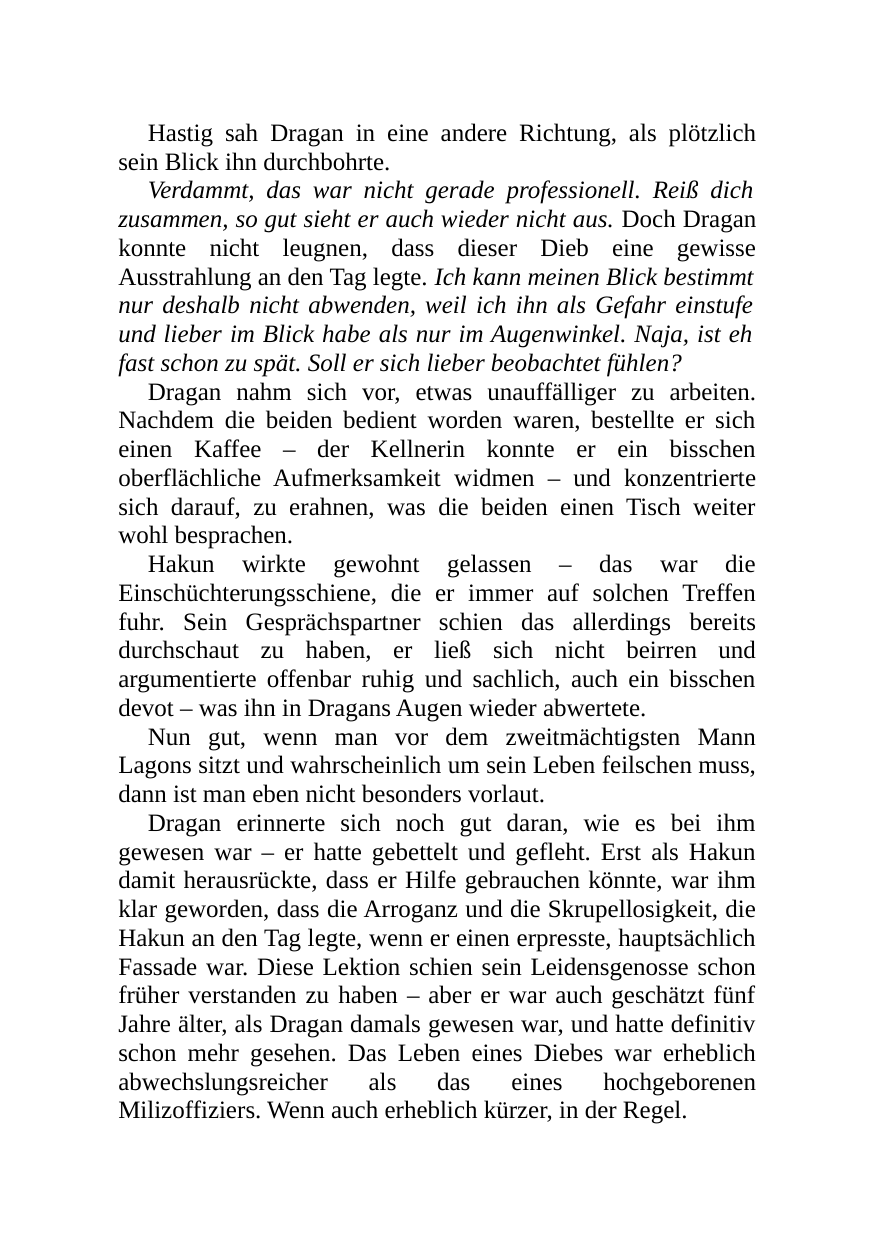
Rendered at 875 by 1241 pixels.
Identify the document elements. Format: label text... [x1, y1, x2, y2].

text Dragan erinnerte sich noch gut daran, wie es bei ihm gewesen war – er hatte gebettelt und gefleht. Erst als Hakun damit herausrückte, dass er Hilfe gebrauchen könnte, war ihm klar geworden, dass die Arroganz und die Skrupellosigkeit, die Hakun an den Tag legte, wenn er einen erpresste, hauptsächlich Fassade war. Diese Lektion schien sein Leidensgenosse schon früher verstanden zu haben – aber er war auch geschätzt fünf Jahre älter, als Dragan damals gewesen war, und hatte definitiv schon mehr gesehen. Das Leben eines Diebes war erheblich abwechslungsreicher als das eines hochgeborenen Milizoffiziers. Wenn auch erheblich kürzer, in der Regel. [118, 808, 756, 1124]
text Hastig sah Dragan in eine andere Richtung, als plötzlich sein Blick ihn durchbohrte. [118, 118, 756, 176]
text Nun gut, wenn man vor dem zweitmächtigsten Mann Lagons sitzt und wahrscheinlich um sein Leben feilschen muss, dann ist man eben nicht besonders vorlaut. [118, 722, 756, 808]
text Verdammt, das war nicht gerade professionell. Reiß dich zusammen, so gut sieht er auch wieder nicht aus. Doch Dragan konnte nicht leugnen, dass dieser Dieb eine gewisse Ausstrahlung an den Tag legte. Ich kann meinen Blick bestimmt nur deshalb nicht abwenden, weil ich ihn als Gefahr einstufe und lieber im Blick habe als nur im Augenwinkel. Naja, ist eh fast schon zu spät. Soll er sich lieber beobachtet fühlen? [118, 176, 756, 377]
text Hakun wirkte gewohnt gelassen – das war die Einschüchterungsschiene, die er immer auf solchen Treffen fuhr. Sein Gesprächspartner schien das allerdings bereits durchschaut zu haben, er ließ sich nicht beirren und argumentierte offenbar ruhig und sachlich, auch ein bisschen devot – was ihn in Dragans Augen wieder abwertete. [118, 549, 756, 722]
text Dragan nahm sich vor, etwas unauffälliger zu arbeiten. Nachdem die beiden bedient worden waren, bestellte er sich einen Kaffee – der Kellnerin konnte er ein bisschen oberflächliche Aufmerksamkeit widmen – und konzentrierte sich darauf, zu erahnen, was die beiden einen Tisch weiter wohl besprachen. [118, 377, 756, 549]
